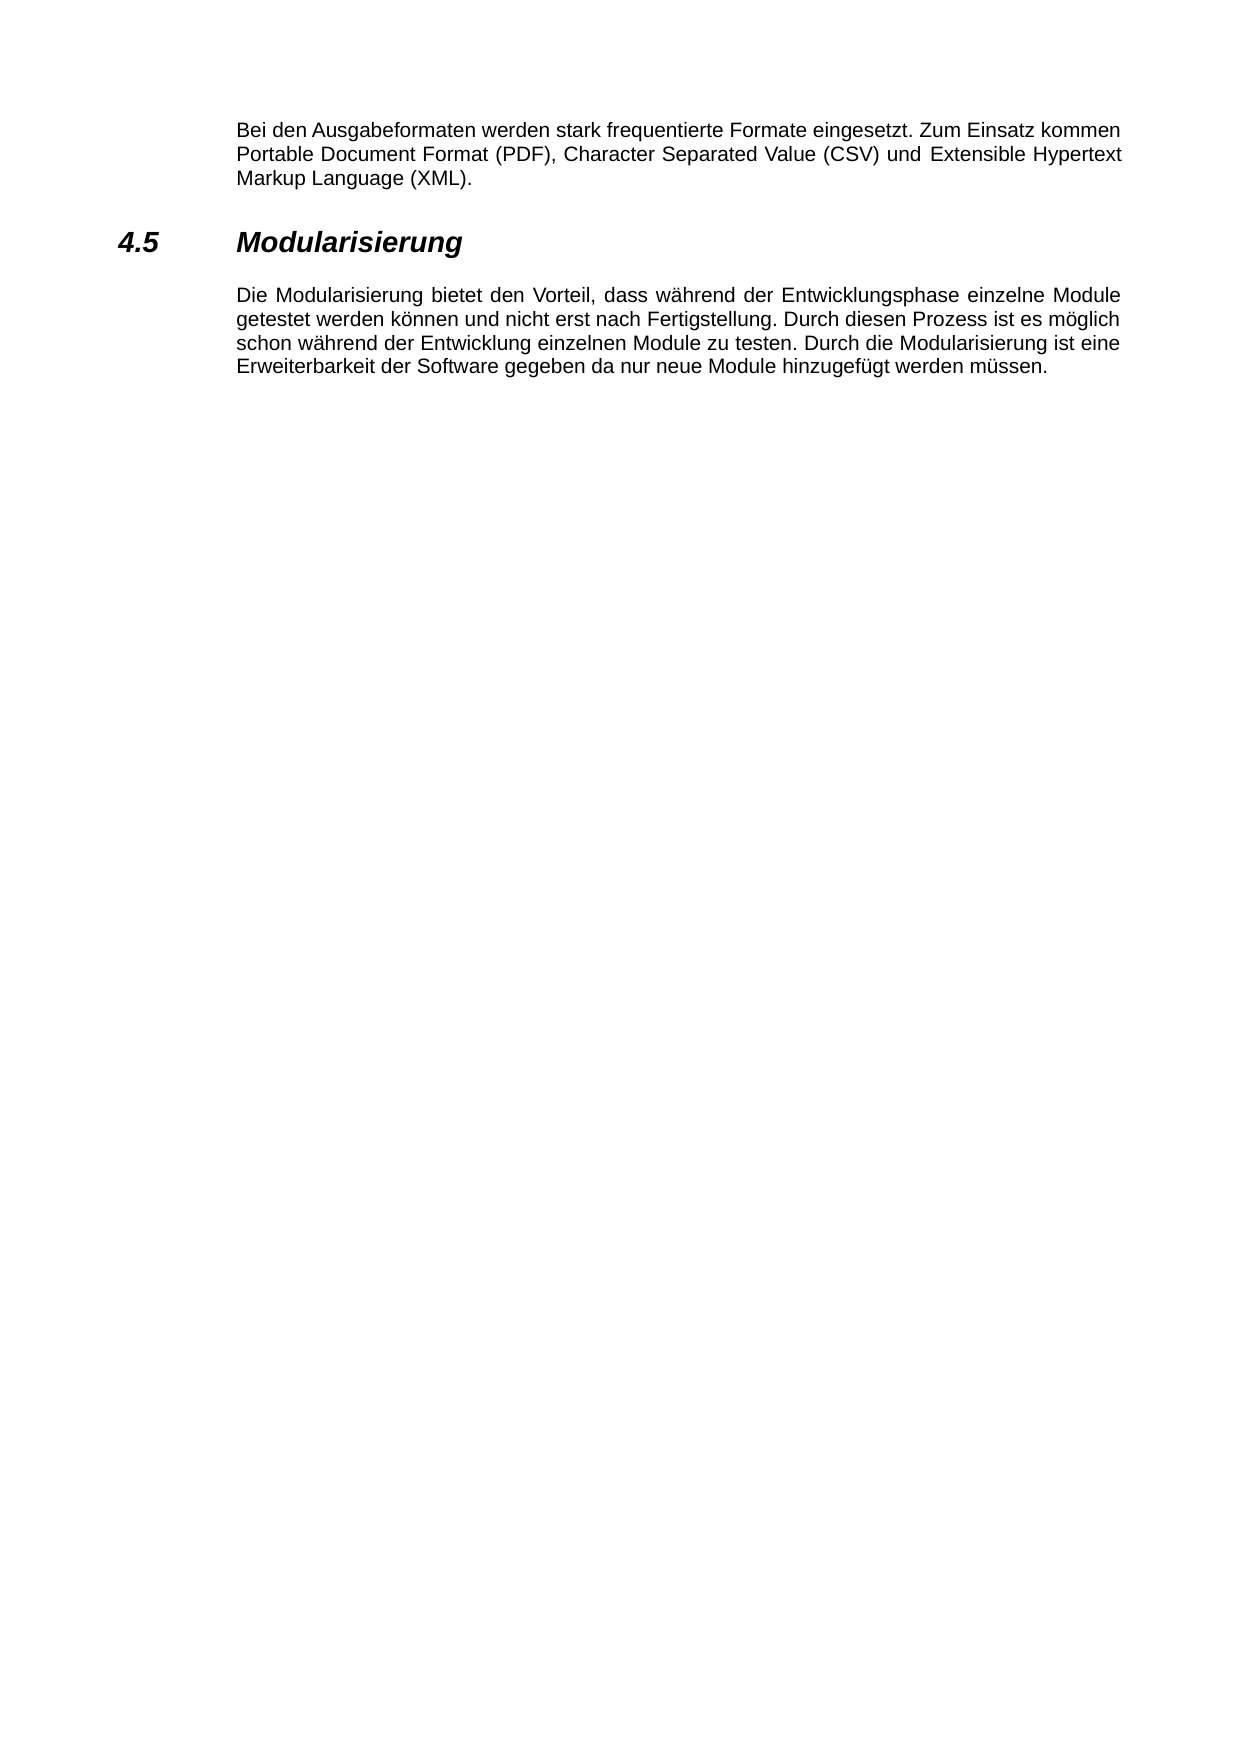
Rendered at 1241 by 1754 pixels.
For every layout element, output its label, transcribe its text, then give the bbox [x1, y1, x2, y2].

subtitle Modularisierung [118, 225, 1122, 259]
text Bei den Ausgabeformaten werden stark frequentierte Formate eingesetzt. Zum Einsatz kommen Portable Document Format (PDF), Character Separated Value (CSV) und Extensible Hypertext Markup Language (XML). [236, 118, 1122, 190]
text Die Modularisierung bietet den Vorteil, dass während der Entwicklungsphase einzelne Module getestet werden können und nicht erst nach Fertigstellung. Durch diesen Prozess ist es möglich schon während der Entwicklung einzelnen Module zu testen. Durch die Modularisierung ist eine Erweiterbarkeit der Software gegeben da nur neue Module hinzugefügt werden müssen. [236, 282, 1122, 378]
